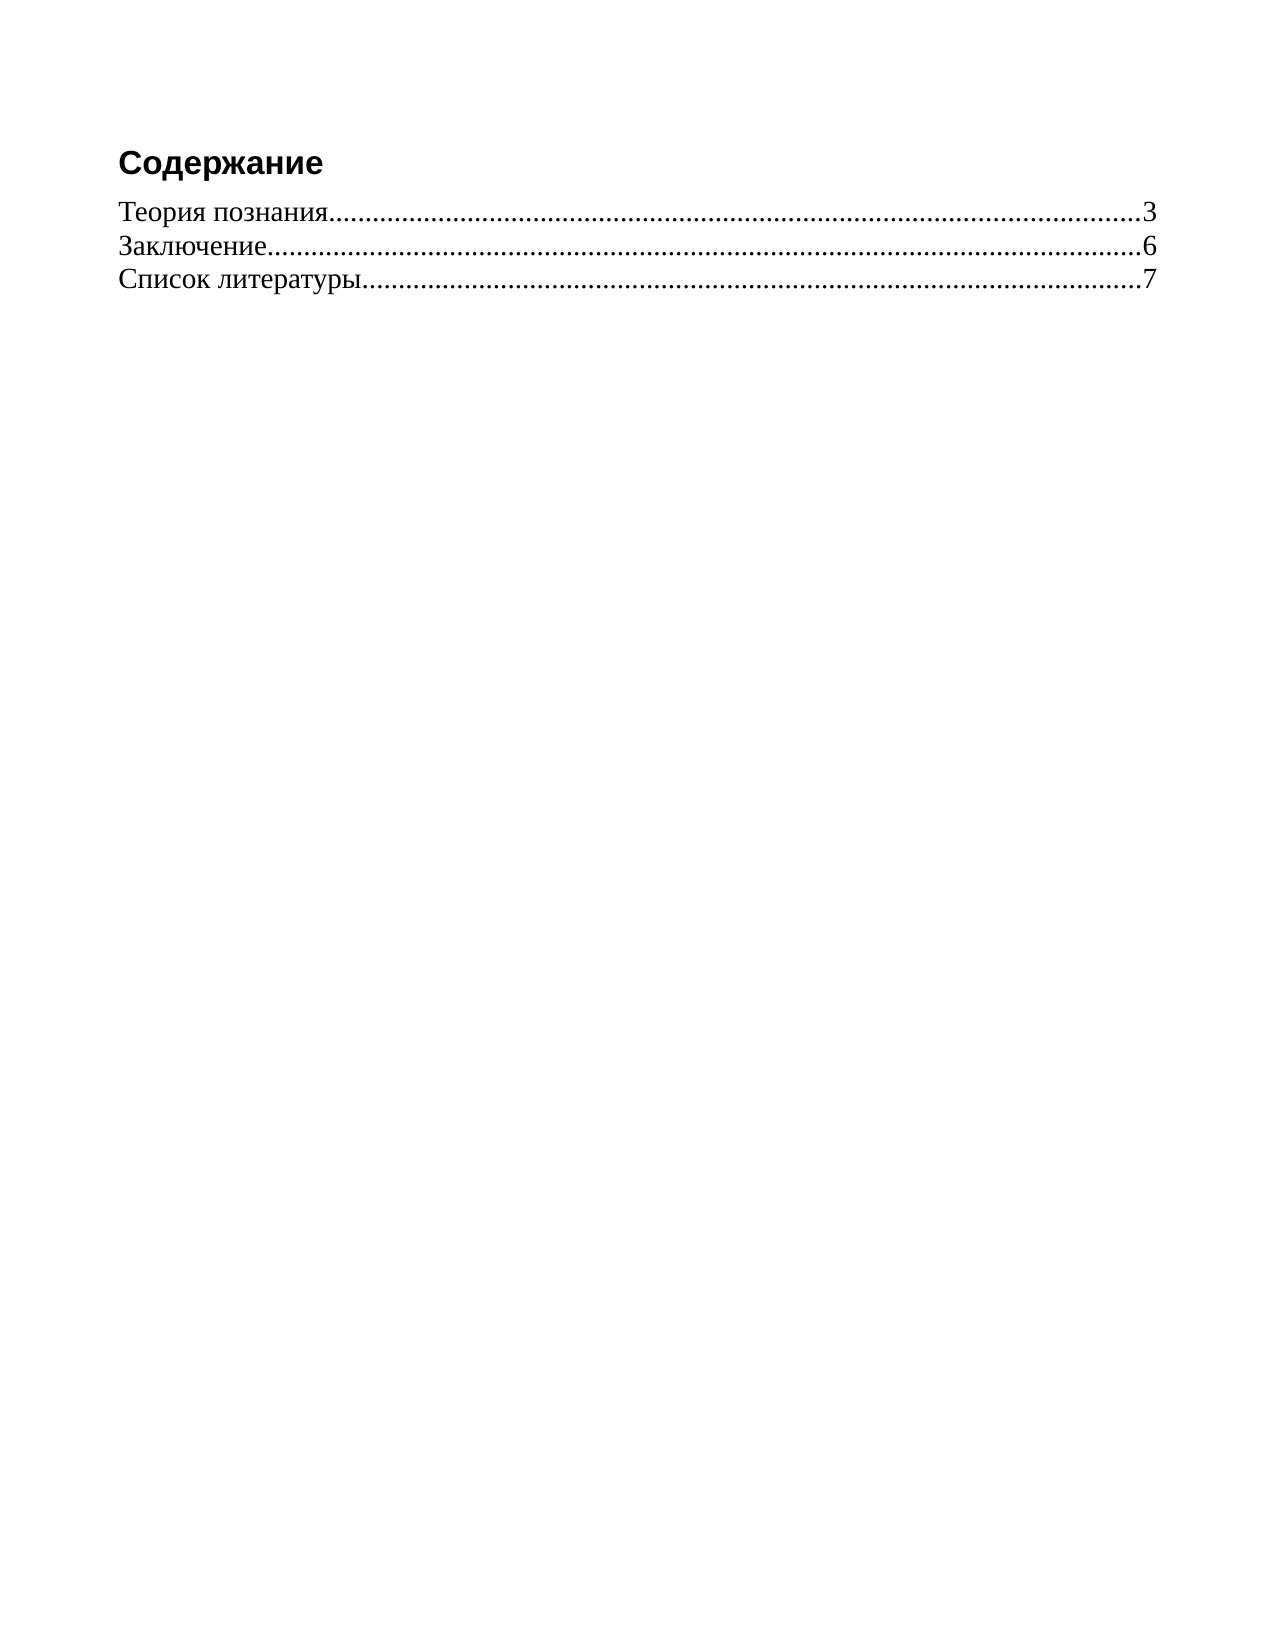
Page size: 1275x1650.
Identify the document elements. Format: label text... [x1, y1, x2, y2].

text Теория познания 3 [118, 194, 1157, 228]
text Заключение 6 [118, 228, 1157, 261]
subtitle Содержание [118, 143, 1157, 182]
text Список литературы 7 [118, 261, 1157, 295]
